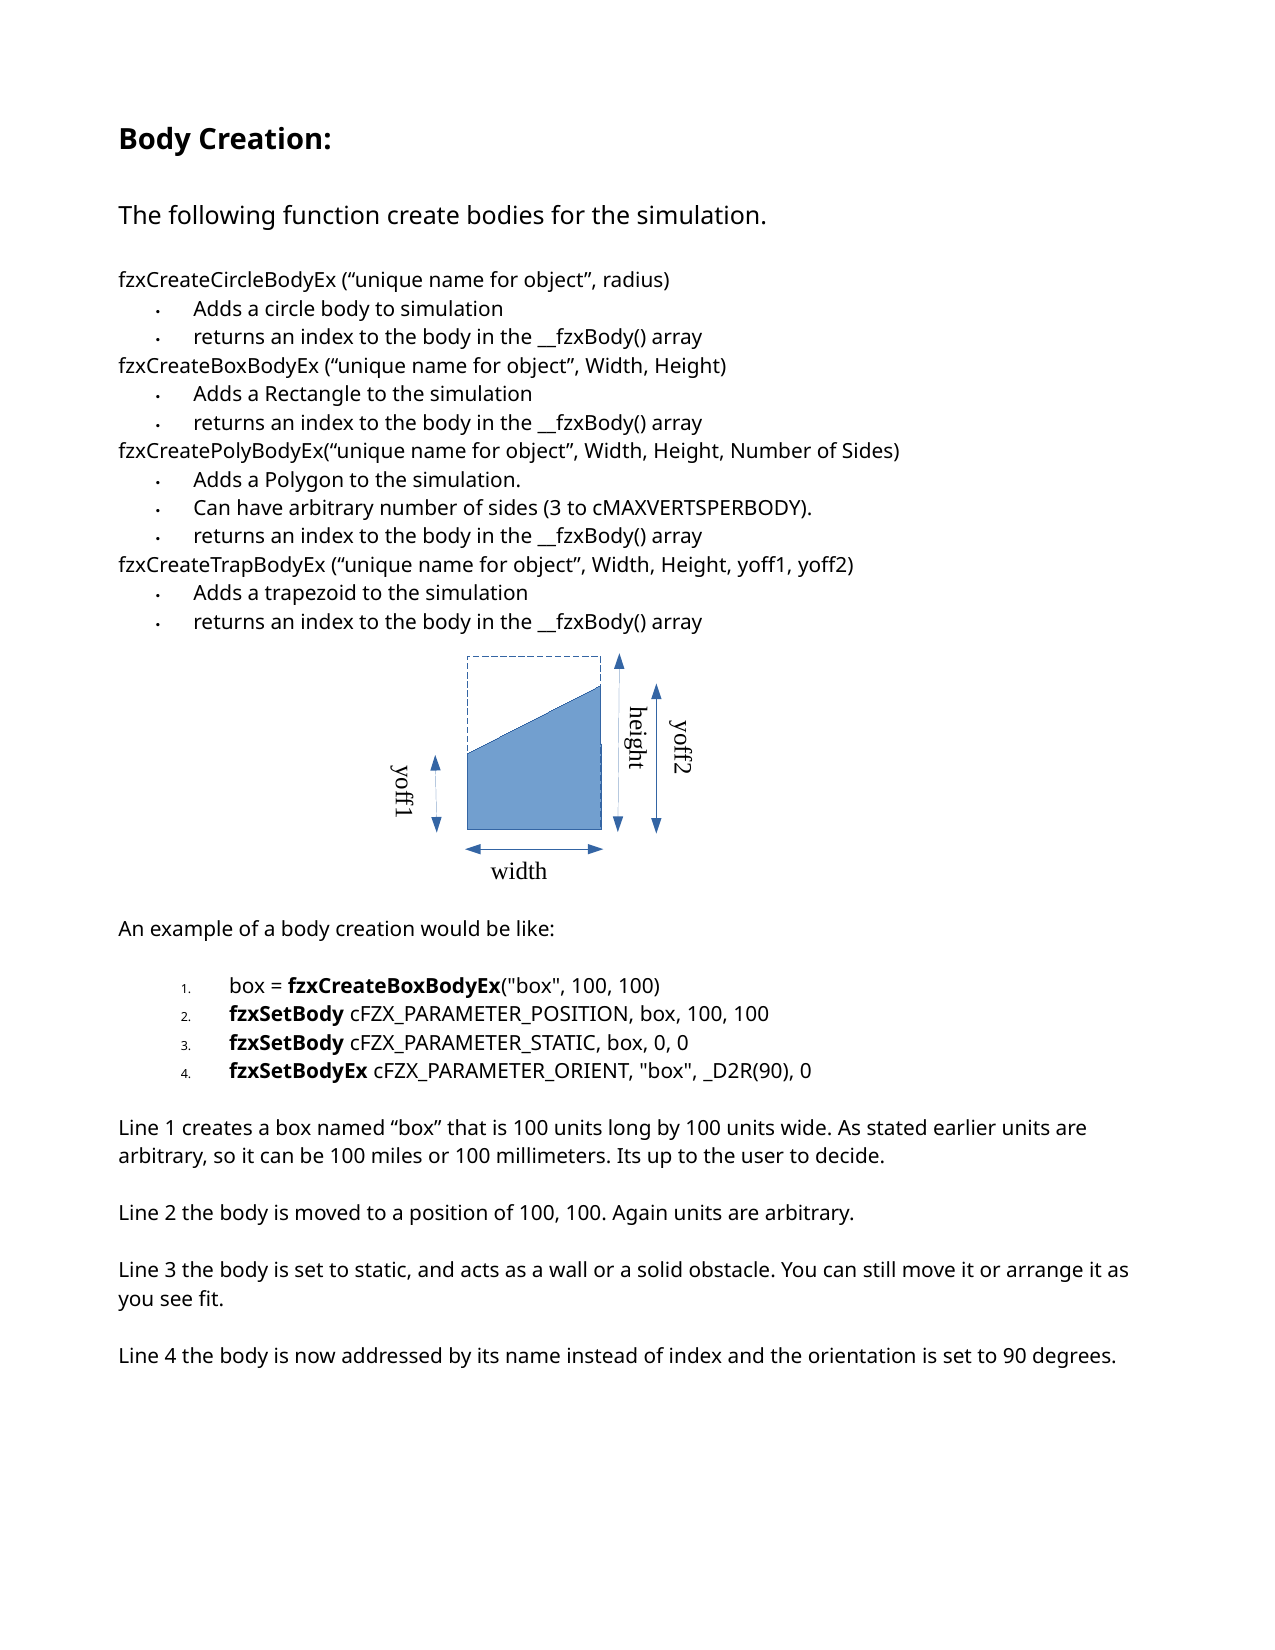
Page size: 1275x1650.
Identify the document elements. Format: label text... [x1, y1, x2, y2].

text Line 2 the body is moved to a position of 100, 100. Again units are arbitrary. [118, 1198, 1157, 1227]
text fzxCreatePolyBodyEx(“unique name for object”, Width, Height, Number of Sides) [118, 436, 1157, 465]
list returns an index to the body in the __fzxBody() array [156, 408, 1157, 436]
text The following function create bodies for the simulation. [118, 197, 1157, 232]
list Adds a trapezoid to the simulation [156, 578, 1157, 607]
text Line 4 the body is now addressed by its name instead of index and the orientation is set to 90 degrees. [118, 1341, 1157, 1369]
text Line 1 creates a box named “box” that is 100 units long by 100 units wide. As stated earlier units are arbitrary, so it can be 100 miles or 100 millimeters. Its up to the user to decide. [118, 1113, 1157, 1170]
text Line 3 the body is set to static, and acts as a wall or a solid obstacle. You can still move it or arrange it as you see fit. [118, 1255, 1157, 1312]
list fzxSetBody cFZX_PARAMETER_POSITION, box, 100, 100 [181, 999, 1157, 1028]
list returns an index to the body in the __fzxBody() array [156, 607, 1157, 635]
list fzxSetBodyEx cFZX_PARAMETER_ORIENT, "box", _D2R(90), 0 [181, 1056, 1157, 1085]
list Adds a circle body to simulation [156, 294, 1157, 322]
list Can have arbitrary number of sides (3 to cMAXVERTSPERBODY). [156, 493, 1157, 522]
list returns an index to the body in the __fzxBody() array [156, 522, 1157, 550]
list returns an index to the body in the __fzxBody() array [156, 322, 1157, 351]
list box = fzxCreateBoxBodyEx("box", 100, 100) [181, 971, 1157, 999]
list fzxSetBody cFZX_PARAMETER_STATIC, box, 0, 0 [181, 1028, 1157, 1056]
text fzxCreateCircleBodyEx (“unique name for object”, radius) [118, 266, 1157, 294]
text fzxCreateTrapBodyEx (“unique name for object”, Width, Height, yoff1, yoff2) [118, 550, 1157, 578]
text Body Creation: [118, 118, 1157, 158]
text fzxCreateBoxBodyEx (“unique name for object”, Width, Height) [118, 351, 1157, 379]
text An example of a body creation would be like: [118, 914, 1157, 943]
list Adds a Rectangle to the simulation [156, 379, 1157, 408]
list Adds a Polygon to the simulation. [156, 465, 1157, 493]
